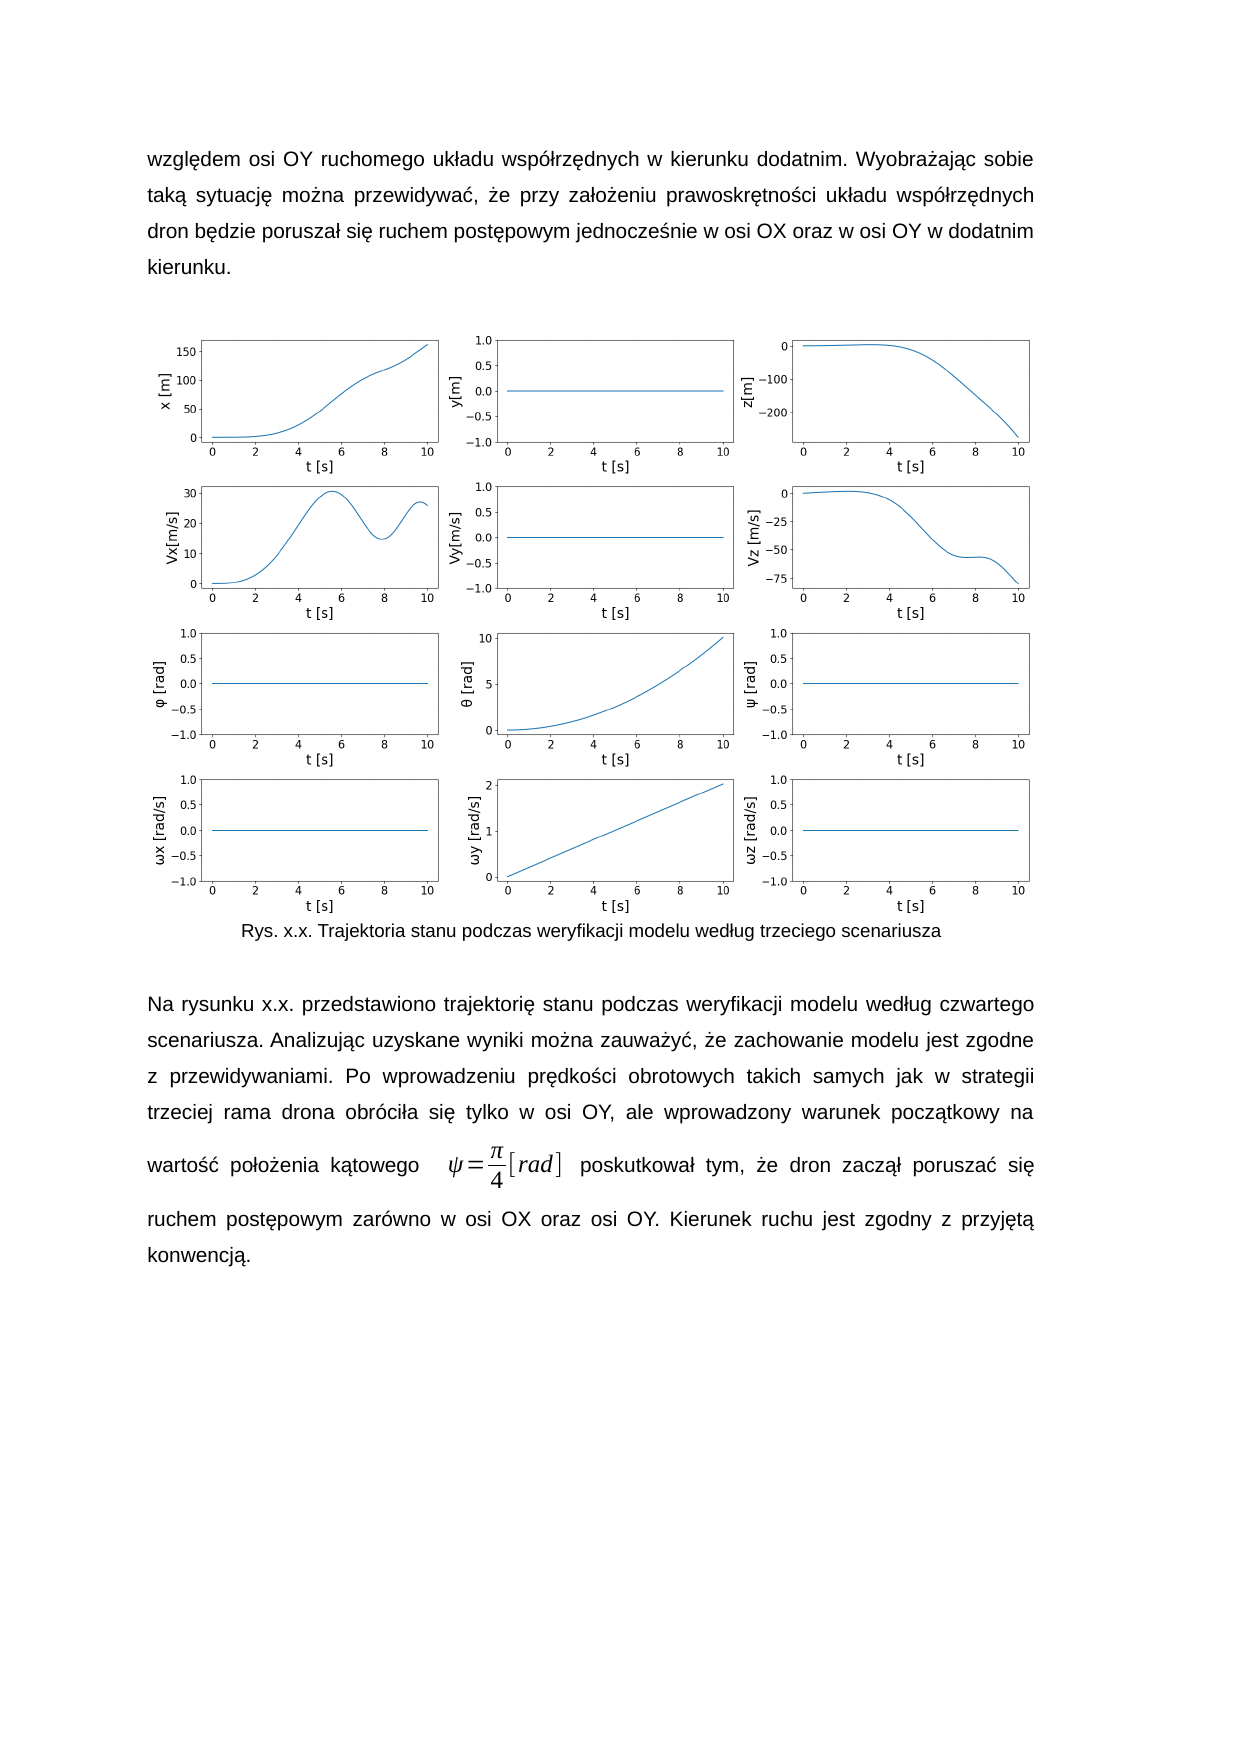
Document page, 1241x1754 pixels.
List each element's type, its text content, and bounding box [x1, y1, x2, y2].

text Na rysunku x.x. przedstawiono trajektorię stanu podczas weryfikacji modelu według czwartego scenariusza. Analizując uzyskane wyniki można zauważyć, że zachowanie modelu jest zgodne z przewidywaniami. Po wprowadzeniu prędkości obrotowych takich samych jak w strategii trzeciej rama drona obróciła się tylko w osi OY, ale wprowadzony warunek początkowy na wartość położenia kątowego poskutkował tym, że dron zaczął poruszać się ruchem postępowym zarówno w osi OX oraz osi OY. Kierunek ruchu jest zgodny z przyjętą konwencją. [147, 992, 1035, 1266]
text względem osi OY ruchomego układu współrzędnych w kierunku dodatnim. Wyobrażając sobie taką sytuację można przewidywać, że przy założeniu prawoskrętności układu współrzędnych dron będzie poruszał się ruchem postępowym jednocześnie w osi OX oraz w osi OY w dodatnim kierunku. [147, 147, 1035, 279]
picture [147, 328, 1035, 921]
text Rys. x.x. Trajektoria stanu podczas weryfikacji modelu według trzeciego scenariusza [147, 921, 1035, 942]
text [147, 316, 1035, 328]
